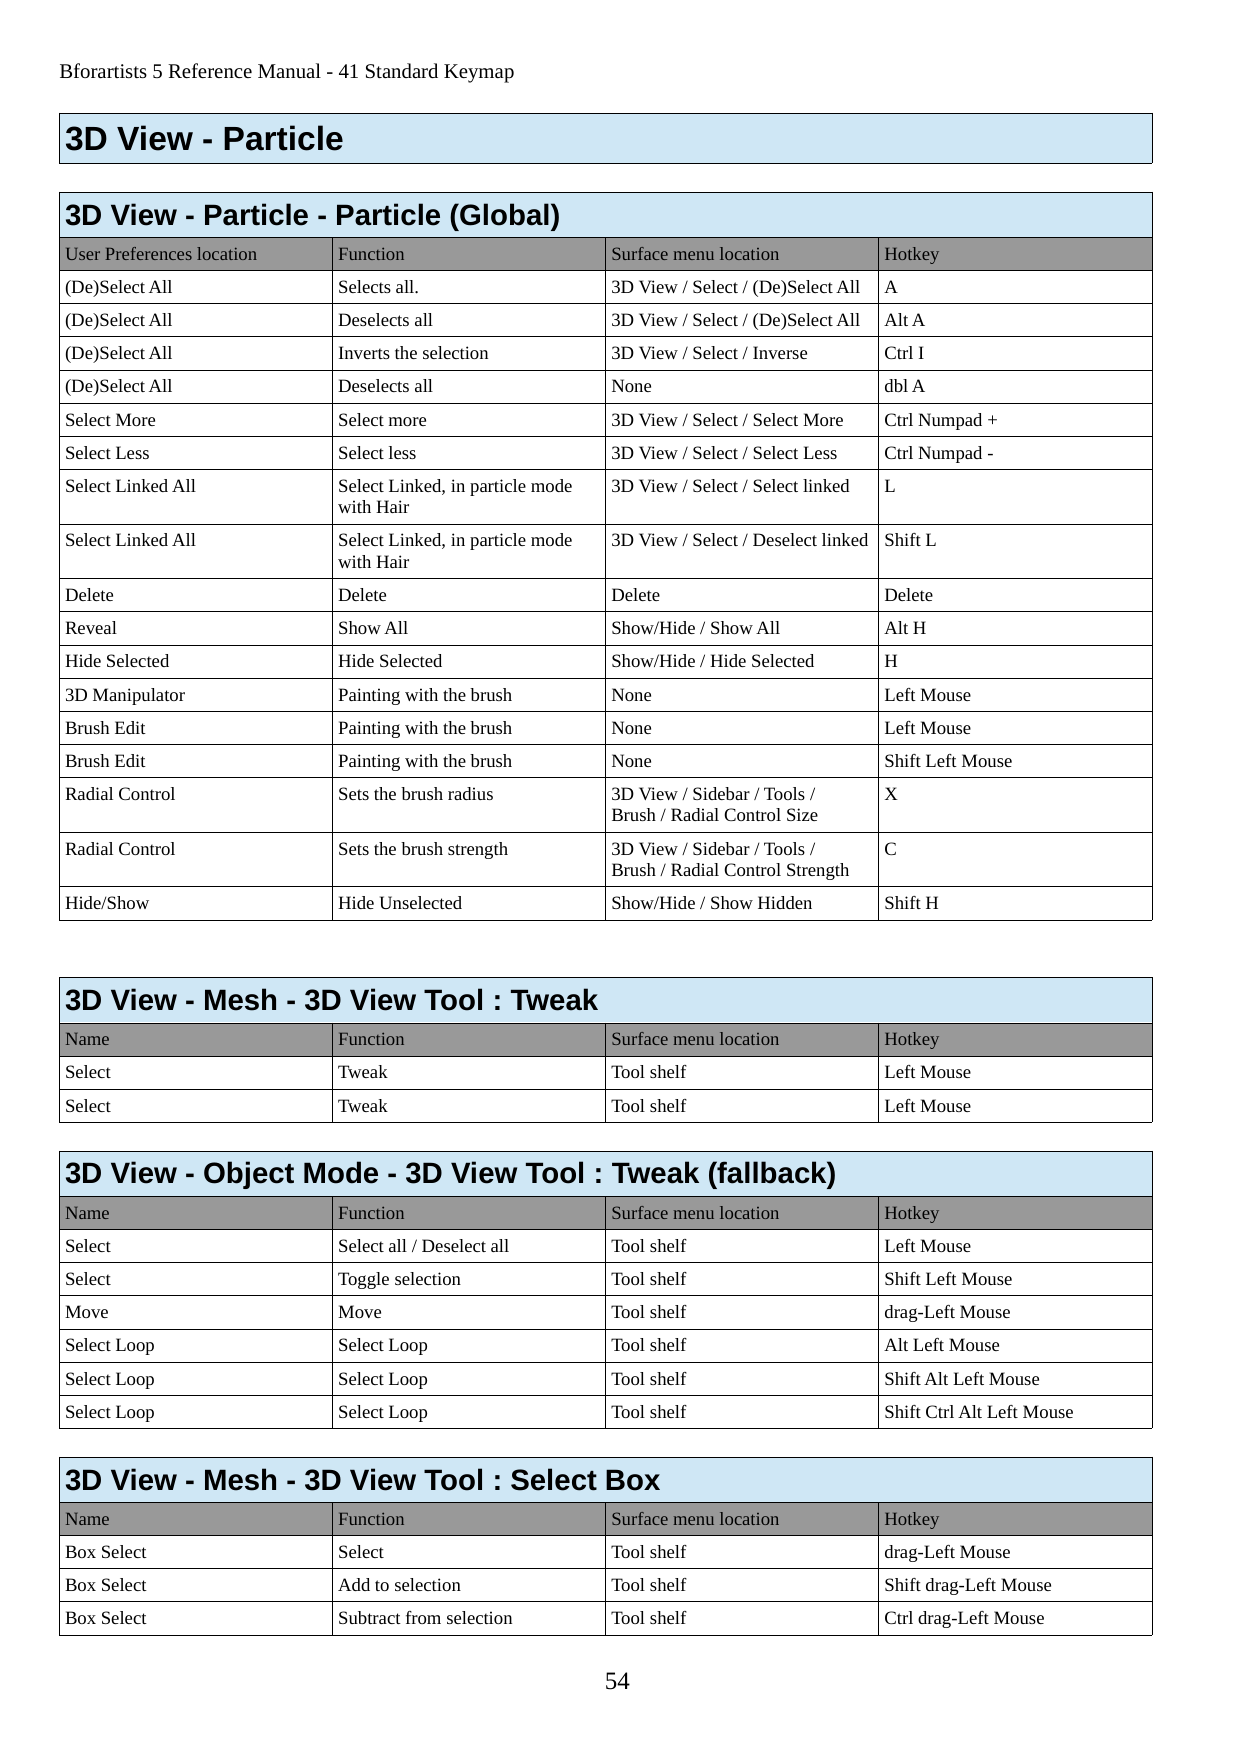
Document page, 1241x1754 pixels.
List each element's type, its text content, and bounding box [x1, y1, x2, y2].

table_cell Ctrl Numpad - [879, 437, 1152, 469]
table_header 3D View - Mesh - 3D View Tool : Select Box [60, 1458, 1152, 1502]
table_cell drag-Left Mouse [879, 1536, 1152, 1568]
table_cell Delete [333, 579, 605, 611]
table_cell Delete [879, 579, 1152, 611]
table_cell Ctrl I [879, 337, 1152, 369]
table_cell Show/Hide / Show Hidden [606, 887, 878, 919]
table_cell Alt Left Mouse [879, 1330, 1152, 1362]
table_cell Select Loop [333, 1363, 605, 1395]
table_header 3D View - Particle - Particle (Global) [60, 193, 1152, 237]
table_cell Shift Left Mouse [879, 745, 1152, 777]
table_cell Select [333, 1536, 605, 1568]
table_cell Radial Control [60, 778, 332, 832]
table_cell Select [60, 1230, 332, 1262]
table_cell Function [333, 238, 605, 270]
table_cell Left Mouse [879, 1057, 1152, 1089]
table_cell Brush Edit [60, 745, 332, 777]
table_cell 3D View / Select / Deselect linked [606, 525, 878, 578]
table_cell Select all / Deselect all [333, 1230, 605, 1262]
table_cell Name [60, 1197, 332, 1229]
table_cell Surface menu location [606, 1197, 878, 1229]
table_cell Select Loop [60, 1330, 332, 1362]
table_cell 3D View / Select / Inverse [606, 337, 878, 369]
table_cell Surface menu location [606, 1503, 878, 1535]
table_cell User Preferences location [60, 238, 332, 270]
table_cell 3D View / Sidebar / Tools / Brush / Radial Control Size [606, 778, 878, 832]
table_cell Tool shelf [606, 1296, 878, 1328]
table_cell Hotkey [879, 1197, 1152, 1229]
table_cell Name [60, 1024, 332, 1056]
table_cell Show All [333, 612, 605, 644]
table_cell Shift L [879, 525, 1152, 578]
table_cell 3D View / Select / Select More [606, 404, 878, 436]
table_cell Painting with the brush [333, 745, 605, 777]
table_cell 3D View / Select / (De)Select All [606, 304, 878, 336]
table_cell Tool shelf [606, 1536, 878, 1568]
table_cell Function [333, 1024, 605, 1056]
table_cell Select Linked All [60, 470, 332, 523]
table_cell Delete [60, 579, 332, 611]
table_cell Alt A [879, 304, 1152, 336]
table_header 3D View - Object Mode - 3D View Tool : Tweak (fallback) [60, 1152, 1152, 1196]
table_cell H [879, 646, 1152, 678]
table_cell Select [60, 1263, 332, 1295]
table_cell Hide Unselected [333, 887, 605, 919]
table_cell Select [60, 1057, 332, 1089]
table_cell Tool shelf [606, 1057, 878, 1089]
table_cell Tool shelf [606, 1602, 878, 1634]
table_cell Deselects all [333, 371, 605, 403]
table_cell Show/Hide / Hide Selected [606, 646, 878, 678]
table_cell Alt H [879, 612, 1152, 644]
table_cell Hide/Show [60, 887, 332, 919]
table_cell (De)Select All [60, 371, 332, 403]
table_header 3D View - Particle [60, 114, 1152, 163]
table_cell A [879, 271, 1152, 303]
table_cell Hotkey [879, 1503, 1152, 1535]
table_cell Painting with the brush [333, 712, 605, 744]
table_cell Radial Control [60, 833, 332, 886]
table_cell Move [333, 1296, 605, 1328]
table_cell Sets the brush strength [333, 833, 605, 886]
table_cell Shift Ctrl Alt Left Mouse [879, 1396, 1152, 1428]
table_cell Tweak [333, 1090, 605, 1122]
table_cell (De)Select All [60, 271, 332, 303]
table_cell Subtract from selection [333, 1602, 605, 1634]
table_cell Toggle selection [333, 1263, 605, 1295]
table_cell Selects all. [333, 271, 605, 303]
table_cell Tool shelf [606, 1330, 878, 1362]
table_cell Left Mouse [879, 1090, 1152, 1122]
table_cell Hotkey [879, 238, 1152, 270]
table_cell 3D Manipulator [60, 679, 332, 711]
table_cell Add to selection [333, 1569, 605, 1601]
table_cell Surface menu location [606, 1024, 878, 1056]
table_cell Tool shelf [606, 1090, 878, 1122]
table_cell Hide Selected [60, 646, 332, 678]
table_cell (De)Select All [60, 304, 332, 336]
table_cell Show/Hide / Show All [606, 612, 878, 644]
table_header 3D View - Mesh - 3D View Tool : Tweak [60, 978, 1152, 1022]
table_cell Box Select [60, 1602, 332, 1634]
table_cell Tool shelf [606, 1363, 878, 1395]
table_cell Select Loop [333, 1396, 605, 1428]
table_cell Surface menu location [606, 238, 878, 270]
table_cell Reveal [60, 612, 332, 644]
table_cell drag-Left Mouse [879, 1296, 1152, 1328]
table_cell Sets the brush radius [333, 778, 605, 832]
table_cell Select More [60, 404, 332, 436]
table_cell Tool shelf [606, 1263, 878, 1295]
table_cell Left Mouse [879, 679, 1152, 711]
table_cell Tweak [333, 1057, 605, 1089]
table_cell Tool shelf [606, 1230, 878, 1262]
table_cell Inverts the selection [333, 337, 605, 369]
table_cell Hide Selected [333, 646, 605, 678]
table_cell Tool shelf [606, 1396, 878, 1428]
table_cell Shift drag-Left Mouse [879, 1569, 1152, 1601]
table_cell Tool shelf [606, 1569, 878, 1601]
table_cell None [606, 371, 878, 403]
table_cell Select more [333, 404, 605, 436]
table_cell dbl A [879, 371, 1152, 403]
table_cell Select less [333, 437, 605, 469]
table_cell None [606, 679, 878, 711]
table_cell Shift Left Mouse [879, 1263, 1152, 1295]
table_cell 3D View / Sidebar / Tools / Brush / Radial Control Strength [606, 833, 878, 886]
table_cell Ctrl drag-Left Mouse [879, 1602, 1152, 1634]
table_cell Select [60, 1090, 332, 1122]
table_cell Delete [606, 579, 878, 611]
table_cell (De)Select All [60, 337, 332, 369]
table_cell X [879, 778, 1152, 832]
table_cell 3D View / Select / Select linked [606, 470, 878, 523]
table_cell Select Loop [60, 1396, 332, 1428]
table_cell Select Linked All [60, 525, 332, 578]
table_cell Box Select [60, 1536, 332, 1568]
table_cell None [606, 712, 878, 744]
table_cell Select Linked, in particle mode with Hair [333, 470, 605, 523]
table_cell Hotkey [879, 1024, 1152, 1056]
table_cell Select Loop [60, 1363, 332, 1395]
table_cell Move [60, 1296, 332, 1328]
table_cell 3D View / Select / (De)Select All [606, 271, 878, 303]
table_cell Name [60, 1503, 332, 1535]
table_cell Shift Alt Left Mouse [879, 1363, 1152, 1395]
table_cell Shift H [879, 887, 1152, 919]
table_cell Painting with the brush [333, 679, 605, 711]
table_cell Select Loop [333, 1330, 605, 1362]
table_cell C [879, 833, 1152, 886]
table_cell Deselects all [333, 304, 605, 336]
table_cell L [879, 470, 1152, 523]
table_cell 3D View / Select / Select Less [606, 437, 878, 469]
table_cell Left Mouse [879, 712, 1152, 744]
table_cell Function [333, 1197, 605, 1229]
table_cell Left Mouse [879, 1230, 1152, 1262]
table_cell None [606, 745, 878, 777]
table_cell Brush Edit [60, 712, 332, 744]
table_cell Select Linked, in particle mode with Hair [333, 525, 605, 578]
table_cell Select Less [60, 437, 332, 469]
table_cell Ctrl Numpad + [879, 404, 1152, 436]
table_cell Box Select [60, 1569, 332, 1601]
table_cell Function [333, 1503, 605, 1535]
